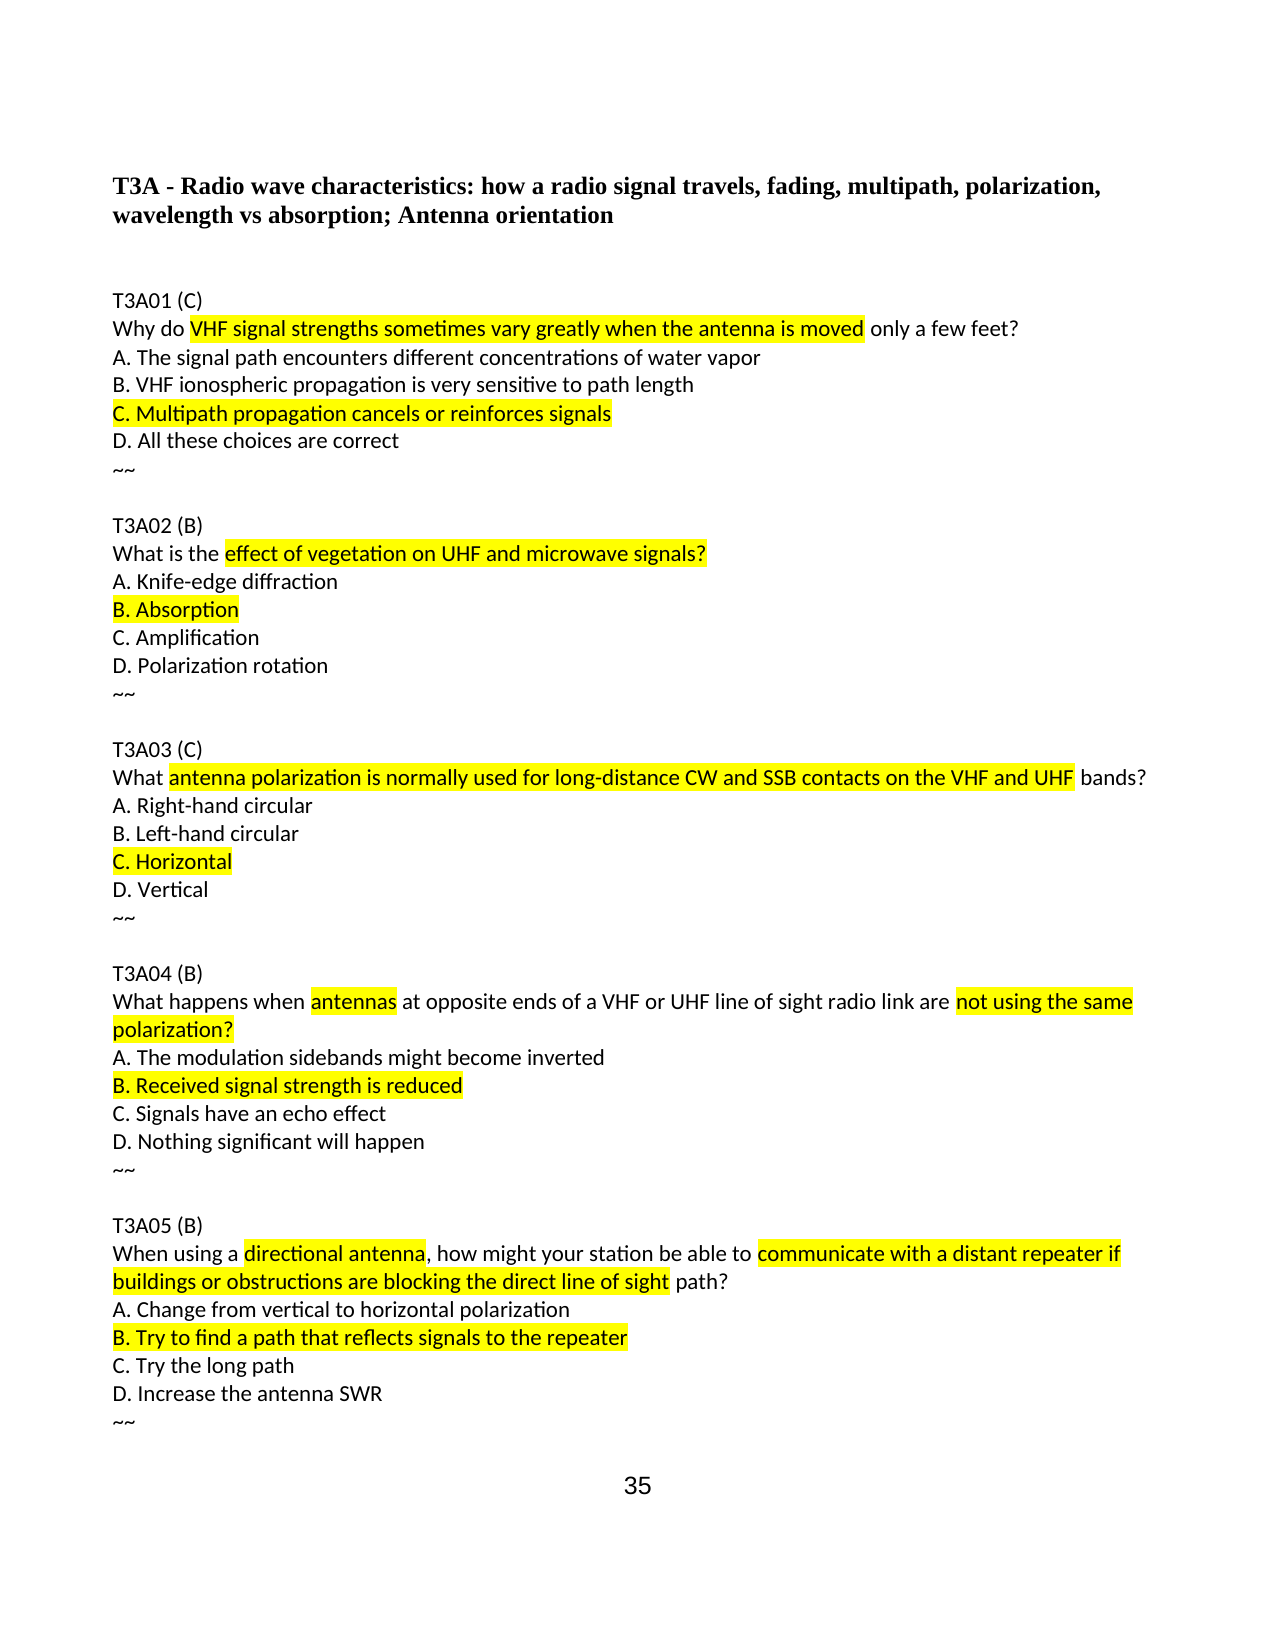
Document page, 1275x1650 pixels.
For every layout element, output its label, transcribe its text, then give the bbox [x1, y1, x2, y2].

text C. Multipath propagation cancels or reinforces signals [112, 399, 1162, 427]
text T3A03 (C) [112, 735, 1162, 763]
text T3A05 (B) [112, 1211, 1162, 1239]
text A. The signal path encounters different concentrations of water vapor [112, 343, 1162, 371]
text C. Horizontal [112, 847, 1162, 875]
text When using a directional antenna, how might your station be able to communicate with a distant repeater if buildings or obstructions are blocking the direct line of sight path? [112, 1239, 1162, 1295]
text D. Polarization rotation [112, 651, 1162, 679]
text ~~ [112, 1407, 1162, 1435]
text A. Right-hand circular [112, 791, 1162, 819]
text What happens when antennas at opposite ends of a VHF or UHF line of sight radio link are not using the same polarization? [112, 987, 1162, 1043]
text C. Amplification [112, 623, 1162, 651]
text A. Knife-edge diffraction [112, 567, 1162, 595]
text ~~ [112, 903, 1162, 931]
text T3A02 (B) [112, 511, 1162, 539]
text Why do VHF signal strengths sometimes vary greatly when the antenna is moved only a few feet? [112, 314, 1162, 343]
text B. VHF ionospheric propagation is very sensitive to path length [112, 371, 1162, 399]
text C. Try the long path [112, 1351, 1162, 1379]
text T3A01 (C) [112, 287, 1162, 314]
text B. Received signal strength is reduced [112, 1071, 1162, 1099]
text D. All these choices are correct [112, 427, 1162, 455]
text D. Nothing significant will happen [112, 1127, 1162, 1155]
text B. Try to find a path that reflects signals to the repeater [112, 1323, 1162, 1351]
text D. Increase the antenna SWR [112, 1379, 1162, 1407]
text B. Left-hand circular [112, 819, 1162, 847]
text D. Vertical [112, 875, 1162, 903]
text T3A04 (B) [112, 959, 1162, 987]
text C. Signals have an echo effect [112, 1099, 1162, 1127]
text B. Absorption [112, 595, 1162, 623]
text ~~ [112, 455, 1162, 483]
subtitle T3A - Radio wave characteristics: how a radio signal travels, fading, multipath, polarization, wavelength vs absorption; Antenna orientation [112, 171, 1162, 228]
text What is the effect of vegetation on UHF and microwave signals? [112, 539, 1162, 567]
text A. Change from vertical to horizontal polarization [112, 1295, 1162, 1323]
text ~~ [112, 679, 1162, 707]
text A. The modulation sidebands might become inverted [112, 1043, 1162, 1071]
text ~~ [112, 1155, 1162, 1183]
text What antenna polarization is normally used for long-distance CW and SSB contacts on the VHF and UHF bands? [112, 763, 1162, 791]
